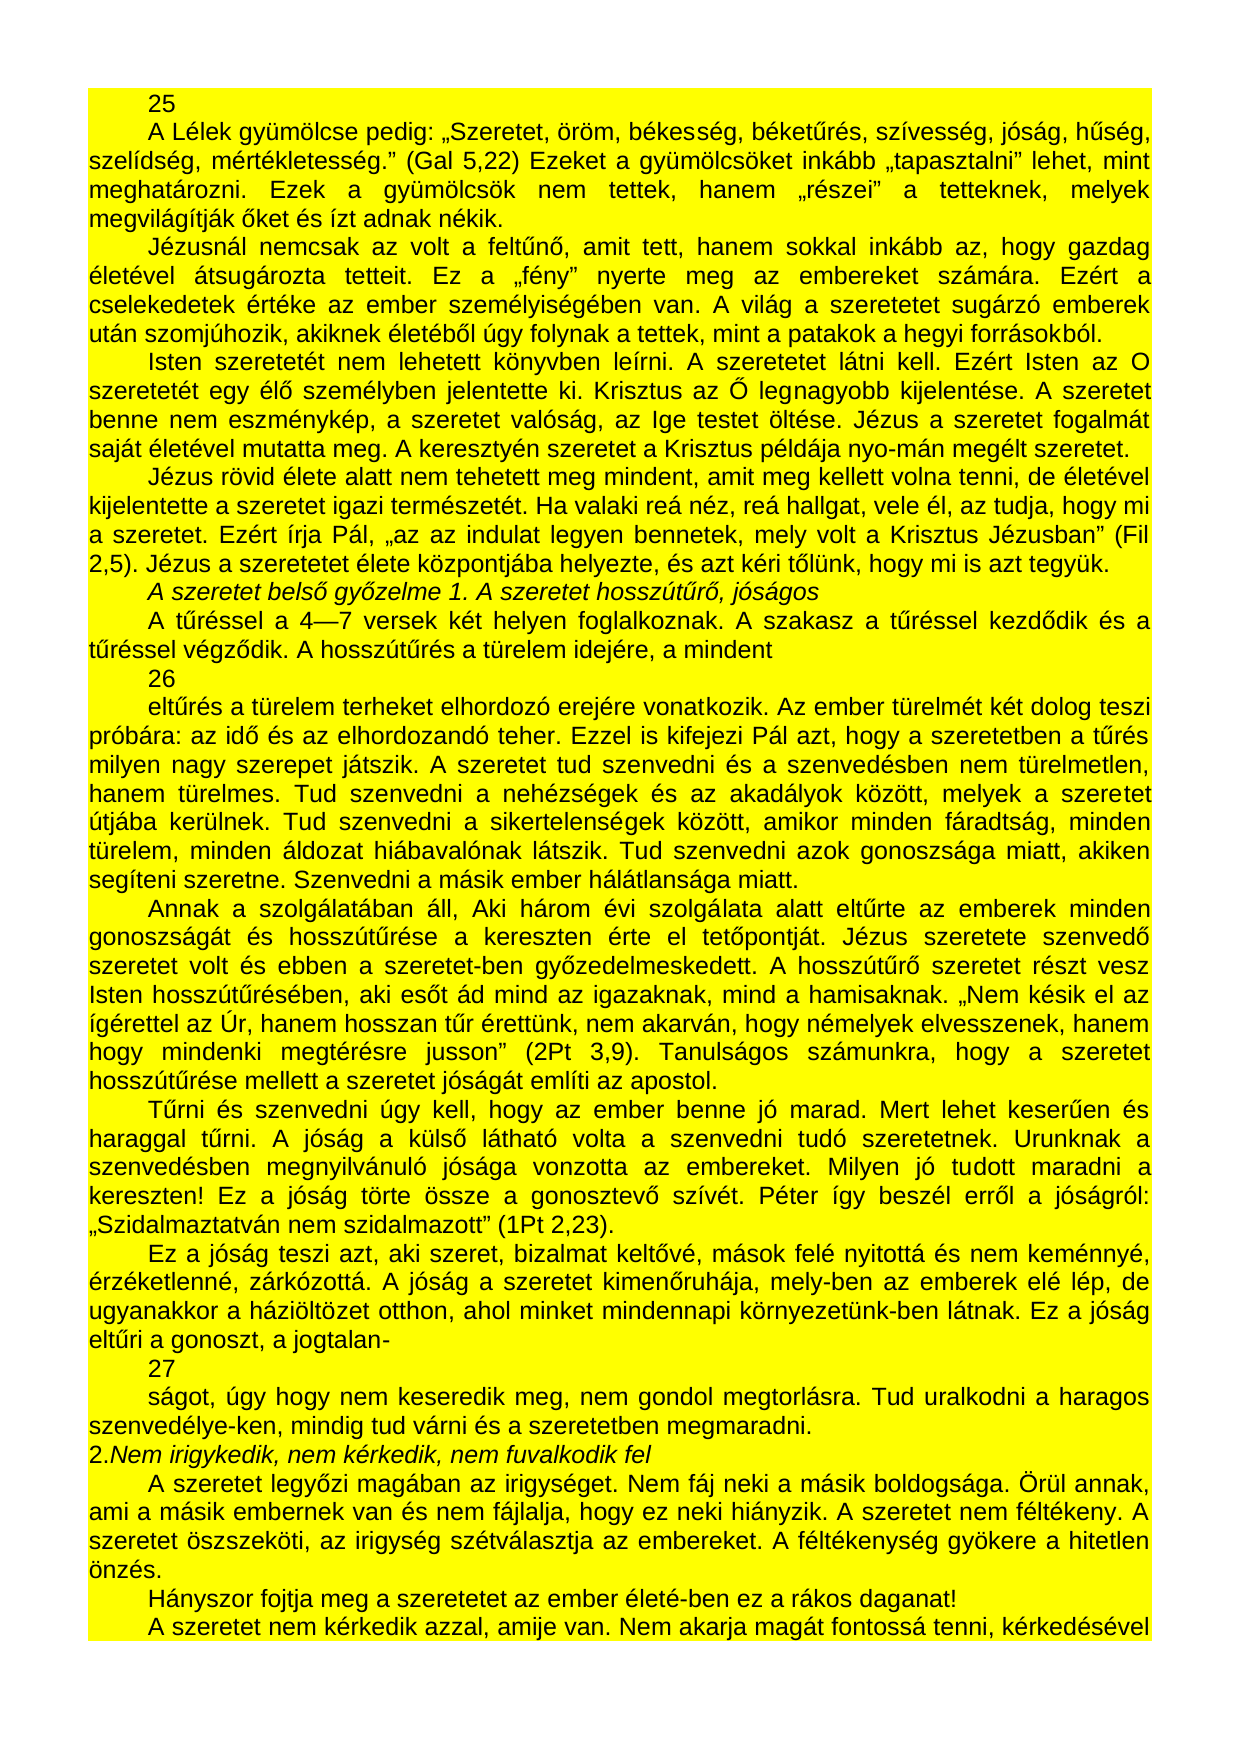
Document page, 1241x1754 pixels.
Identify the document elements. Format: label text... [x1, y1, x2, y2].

text A szeretet legyőzi magában az irigységet. Nem fáj neki a másik boldogsága. Örül annak, ami a másik embernek van és nem fájlalja, hogy ez neki hiányzik. A szeretet nem féltékeny. A szeretet ösz­szeköti, az irigység szétválasztja az embereket. A féltékenység gyökere a hitetlen önzés. [88, 1468, 1152, 1583]
text 27 [88, 1353, 1152, 1382]
text 26 [88, 663, 1152, 692]
text Jézus rövid élete alatt nem tehetett meg mindent, amit meg kellett volna tenni, de életével kijelentette a szeretet igazi természetét. Ha valaki reá néz, reá hallgat, vele él, az tudja, hogy mi a szeretet. Ezért írja Pál, „az az indulat legyen bennetek, mely volt a Krisztus Jézusban” (Fil 2,5). Jézus a szeretetet élete központjába helyezte, és azt kéri tőlünk, hogy mi is azt tegyük. [88, 462, 1152, 577]
list Nem irigykedik, nem kérkedik, nem fuvalkodik fel [88, 1440, 1152, 1468]
text Isten szeretetét nem lehetett könyvben leírni. A szeretetet látni kell. Ezért Isten az O szeretetét egy élő személyben jelentette ki. Krisztus az Ő leg­nagyobb kijelentése. A szeretet benne nem esz­ménykép, a szeretet valóság, az Ige testet öltése. Jézus a szeretet fogalmát saját életével mutatta meg. A keresztyén szeretet a Krisztus példája nyo-mán megélt szeretet. [88, 347, 1152, 462]
text Annak a szolgálatában áll, Aki három évi szolgá­lata alatt eltűrte az emberek minden gonoszságát és hosszútűrése a kereszten érte el tetőpontját. Jézus szeretete szenvedő szeretet volt és ebben a szeretet-ben győzedelmeskedett. A hosszútűrő szeretet részt vesz Isten hosszútűrésében, aki esőt ád mind az igazaknak, mind a hamisaknak. „Nem késik el az ígérettel az Úr, hanem hosszan tűr érettünk, nem akarván, hogy némelyek elvesszenek, hanem hogy mindenki megtérésre jusson” (2Pt 3,9). Tanulságos számunkra, hogy a szeretet hosszútűrése mellett a szeretet jóságát említi az apostol. [88, 893, 1152, 1095]
text Tűrni és szenvedni úgy kell, hogy az ember benne jó marad. Mert lehet keserűen és haraggal tűrni. A jóság a külső látható volta a szenvedni tudó szeretetnek. Urunknak a szenvedésben megnyilvá­nuló jósága vonzotta az embereket. Milyen jó tu­dott maradni a kereszten! Ez a jóság törte össze a gonosztevő szívét. Péter így beszél erről a jóságról: „Szidalmaztatván nem szidalmazott” (1Pt 2,23). [88, 1095, 1152, 1238]
text 25 [88, 88, 1152, 117]
text Ez a jóság teszi azt, aki szeret, bizalmat keltővé, mások felé nyitottá és nem keménnyé, érzéketlenné, zárkózottá. A jóság a szeretet kimenőruhája, mely-ben az emberek elé lép, de ugyanakkor a háziöltö­zet otthon, ahol minket mindennapi környezetünk-ben látnak. Ez a jóság eltűri a gonoszt, a jogtalan‑ [88, 1238, 1152, 1353]
text eltűrés a türelem terheket elhordozó erejére vonat­kozik. Az ember türelmét két dolog teszi próbára: az idő és az elhordozandó teher. Ezzel is kifejezi Pál azt, hogy a szeretetben a tűrés milyen nagy szerepet játszik. A szeretet tud szenvedni és a szenvedésben nem türelmetlen, hanem türelmes. Tud szenvedni a nehézségek és az akadályok között, melyek a szere­tet útjába kerülnek. Tud szenvedni a sikertelensé­gek között, amikor minden fáradtság, minden türe­lem, minden áldozat hiábavalónak látszik. Tud szenvedni azok gonoszsága miatt, akiken segíteni szeretne. Szenvedni a másik ember hálátlansága miatt. [88, 692, 1152, 893]
text A Lélek gyümölcse pedig: „Szeretet, öröm, békes­ség, béketűrés, szívesség, jóság, hűség, szelídség, mértékletesség.” (Gal 5,22) Ezeket a gyümölcsöket inkább „tapasztalni” lehet, mint meghatározni. Ezek a gyümölcsök nem tettek, hanem „részei” a tetteknek, melyek megvilágítják őket és ízt adnak nékik. [88, 117, 1152, 232]
text Jézusnál nemcsak az volt a feltűnő, amit tett, hanem sokkal inkább az, hogy gazdag életével átsu­gározta tetteit. Ez a „fény” nyerte meg az embere­ket számára. Ezért a cselekedetek értéke az ember személyiségében van. A világ a szeretetet sugárzó emberek után szomjúhozik, akiknek életéből úgy folynak a tettek, mint a patakok a hegyi források­ból. [88, 232, 1152, 347]
text ságot, úgy hogy nem keseredik meg, nem gondol megtorlásra. Tud uralkodni a haragos szenvedélye-ken, mindig tud várni és a szeretetben megmaradni. [88, 1382, 1152, 1440]
text A szeretet belső győzelme 1. A szeretet hosszútűrő, jóságos [88, 577, 1152, 606]
text A szeretet nem kérkedik azzal, amije van. Nem akarja magát fontossá tenni, kérkedésével [88, 1612, 1152, 1641]
text A tűréssel a 4—7 versek két helyen foglalkoznak. A szakasz a tűréssel kezdődik és a tűréssel végző­dik. A hosszútűrés a türelem idejére, a mindent [88, 606, 1152, 663]
text Hányszor fojtja meg a szeretetet az ember életé-ben ez a rákos daganat! [88, 1583, 1152, 1612]
